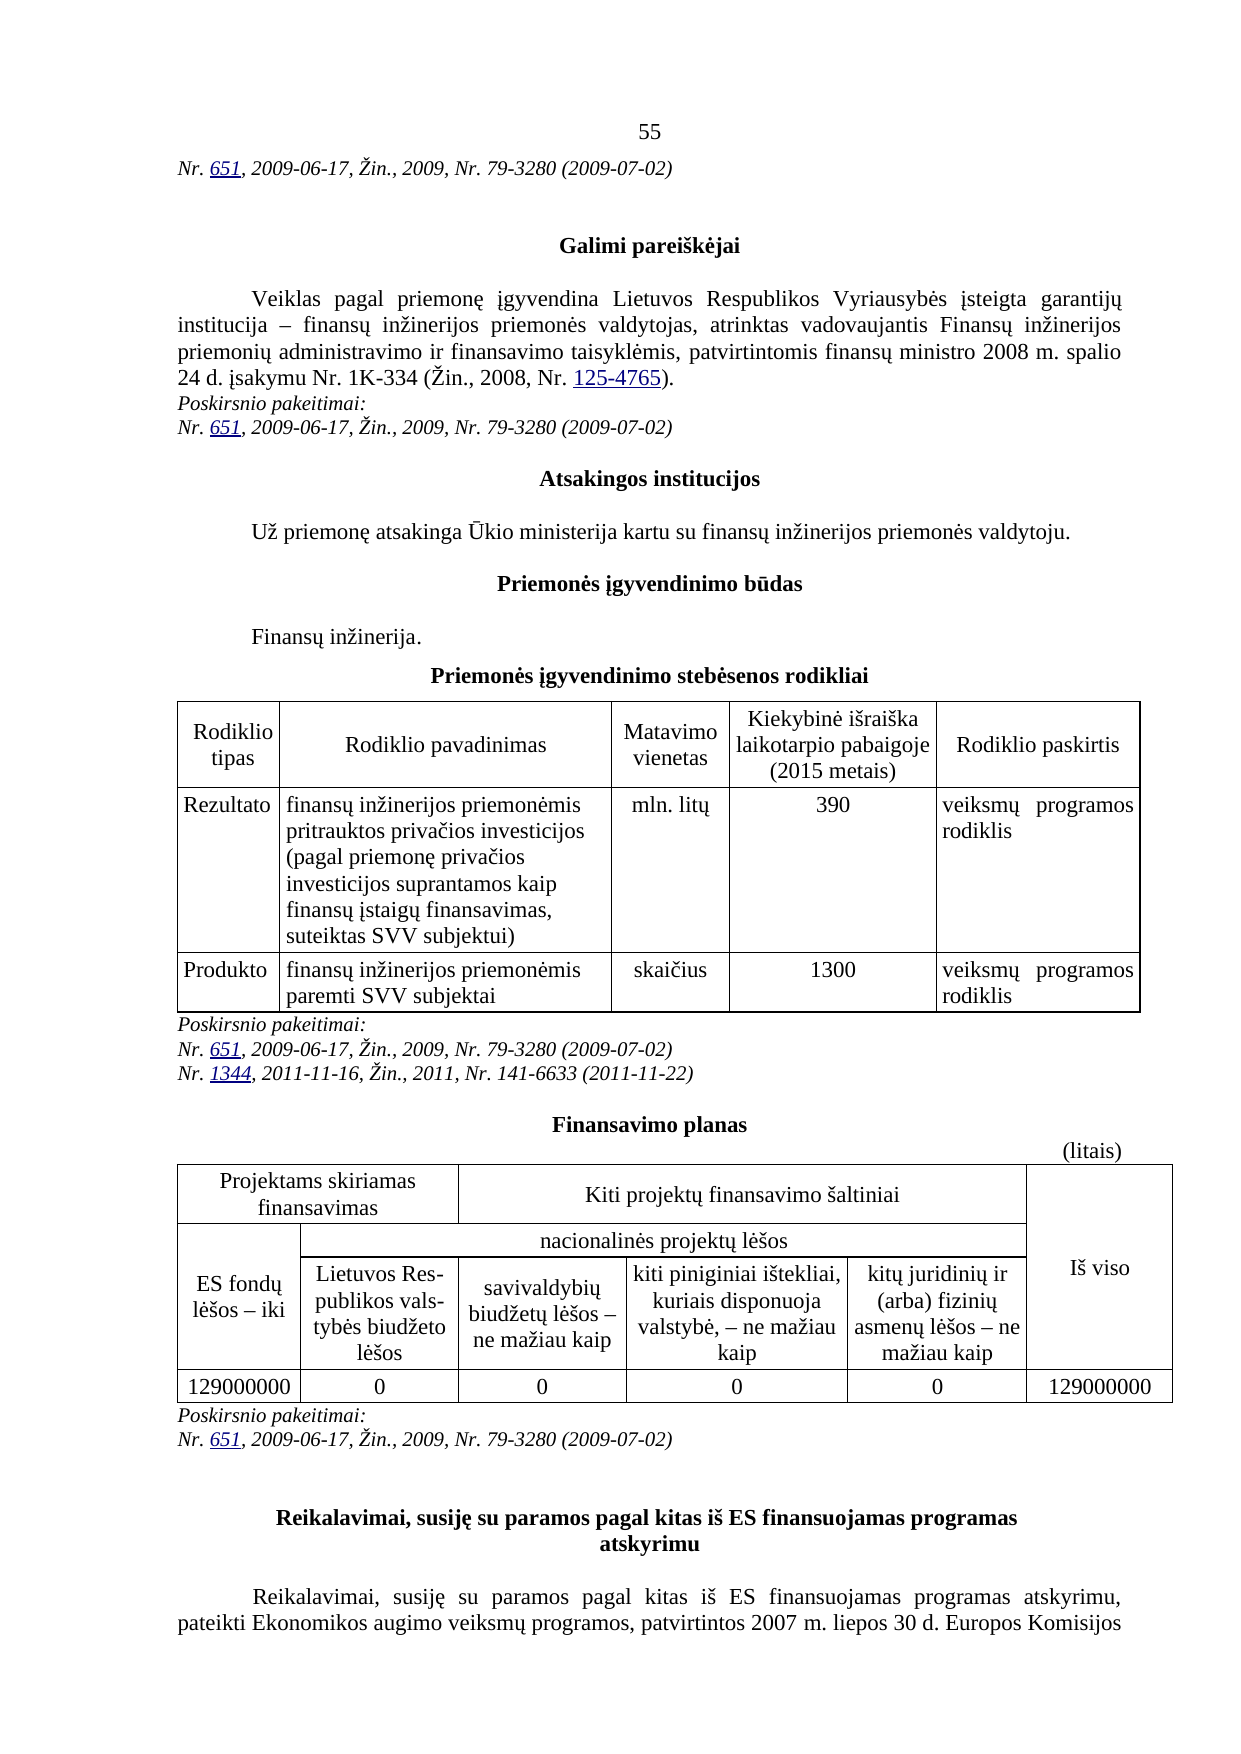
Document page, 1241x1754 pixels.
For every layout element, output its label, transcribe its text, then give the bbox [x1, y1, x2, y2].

text (litais) [177, 1137, 1122, 1164]
table_header Rodiklio pavadinimas [280, 702, 611, 787]
table_cell 0 [627, 1370, 847, 1402]
table_cell ES fondų lėšos – iki [178, 1224, 300, 1369]
table_cell 0 [459, 1370, 626, 1402]
text Priemonės įgyvendinimo būdas [177, 570, 1122, 597]
table_cell 129000000 [1027, 1370, 1172, 1402]
text Priemonės įgyvendinimo stebėsenos rodikliai [177, 662, 1122, 688]
text Nr. 651, 2009-06-17, Žin., 2009, Nr. 79-3280 (2009-07-02) [177, 156, 1122, 180]
text Už priemonę atsakinga Ūkio ministerija kartu su finansų inžinerijos priemonės valdytoju. [177, 518, 1122, 544]
table_header Kiekybinė išraiška laikotarpio pabaigoje (2015 metais) [730, 702, 936, 787]
table_cell kiti piniginiai ištekliai, kuriais disponuoja valstybė, – ne mažiau kaip [627, 1258, 847, 1369]
text Nr. 651, 2009-06-17, Žin., 2009, Nr. 79-3280 (2009-07-02) [177, 1036, 1122, 1061]
text Nr. 651, 2009-06-17, Žin., 2009, Nr. 79-3280 (2009-07-02) [177, 1427, 1122, 1451]
text Galimi pareiškėjai [177, 232, 1122, 259]
table_cell 129000000 [178, 1370, 300, 1402]
table_header Projektams skiriamas finansavimas [178, 1165, 458, 1223]
table_cell Produkto [178, 953, 279, 1011]
text Finansavimo planas [177, 1111, 1122, 1137]
table_cell Lietuvos Res­publikos vals­tybės biudžeto lėšos [301, 1258, 458, 1369]
table_cell finansų inžinerijos priemonėmis paremti SVV subjektai [280, 953, 611, 1011]
table_header Iš viso [1027, 1165, 1172, 1369]
table_cell skaičius [612, 953, 729, 1011]
table_header Rodiklio tipas [178, 702, 279, 787]
text Poskirsnio pakeitimai: [177, 1403, 1122, 1427]
text Reikalavimai, susiję su paramos pagal kitas iš ES finansuojamas programas atskyrimu [177, 1504, 1122, 1557]
text Nr. 651, 2009-06-17, Žin., 2009, Nr. 79-3280 (2009-07-02) [177, 414, 1122, 439]
text Finansų inžinerija. [177, 623, 1122, 649]
table_header Rodiklio paskirtis [937, 702, 1139, 787]
table_cell 0 [301, 1370, 458, 1402]
table_cell finansų inžinerijos priemonėmis pritrauktos privačios investicijos (pagal priemonę privačios investicijos suprantamos kaip finansų įstaigų finansavimas, suteiktas SVV subjektui) [280, 788, 611, 952]
text Veiklas pagal priemonę įgyvendina Lietuvos Respublikos Vyriausybės įsteigta garantijų institucija – finansų inžinerijos priemonės valdytojas, atrinktas vadovaujantis Finansų inžinerijos priemonių administravimo ir finansavimo taisyklėmis, patvirtintomis finansų ministro 2008 m. spalio 24 d. įsakymu Nr. 1K-334 (Žin., 2008, Nr. 125-4765). [177, 285, 1122, 391]
table_header Kiti projektų finansavimo šaltiniai [459, 1165, 1026, 1223]
table_header Matavimo vienetas [612, 702, 729, 787]
table_cell nacionalinės projektų lėšos [301, 1224, 1026, 1256]
text Poskirsnio pakeitimai: [177, 1013, 1122, 1036]
table_cell mln. litų [612, 788, 729, 952]
table_cell savivaldybių biudžetų lėšos – ne mažiau kaip [459, 1258, 626, 1369]
text Poskirsnio pakeitimai: [177, 391, 1122, 414]
table_cell 390 [730, 788, 936, 952]
table_cell veiksmų programos rodiklis [937, 953, 1139, 1011]
table_cell kitų juridinių ir (arba) fizinių asmenų lėšos – ne mažiau kaip [848, 1258, 1026, 1369]
table_cell veiksmų programos rodiklis [937, 788, 1139, 952]
text Atsakingos institucijos [177, 465, 1122, 491]
table_cell 1300 [730, 953, 936, 1011]
table_cell 0 [848, 1370, 1026, 1402]
text Nr. 1344, 2011-11-16, Žin., 2011, Nr. 141-6633 (2011-11-22) [177, 1061, 1122, 1084]
table_cell Rezultato [178, 788, 279, 952]
text Reikalavimai, susiję su paramos pagal kitas iš ES finansuojamas programas atskyrimu, pateikti Ekonomikos augimo veiksmų programos, patvirtintos 2007 m. liepos 30 d. Europos Komisijos [177, 1583, 1122, 1636]
